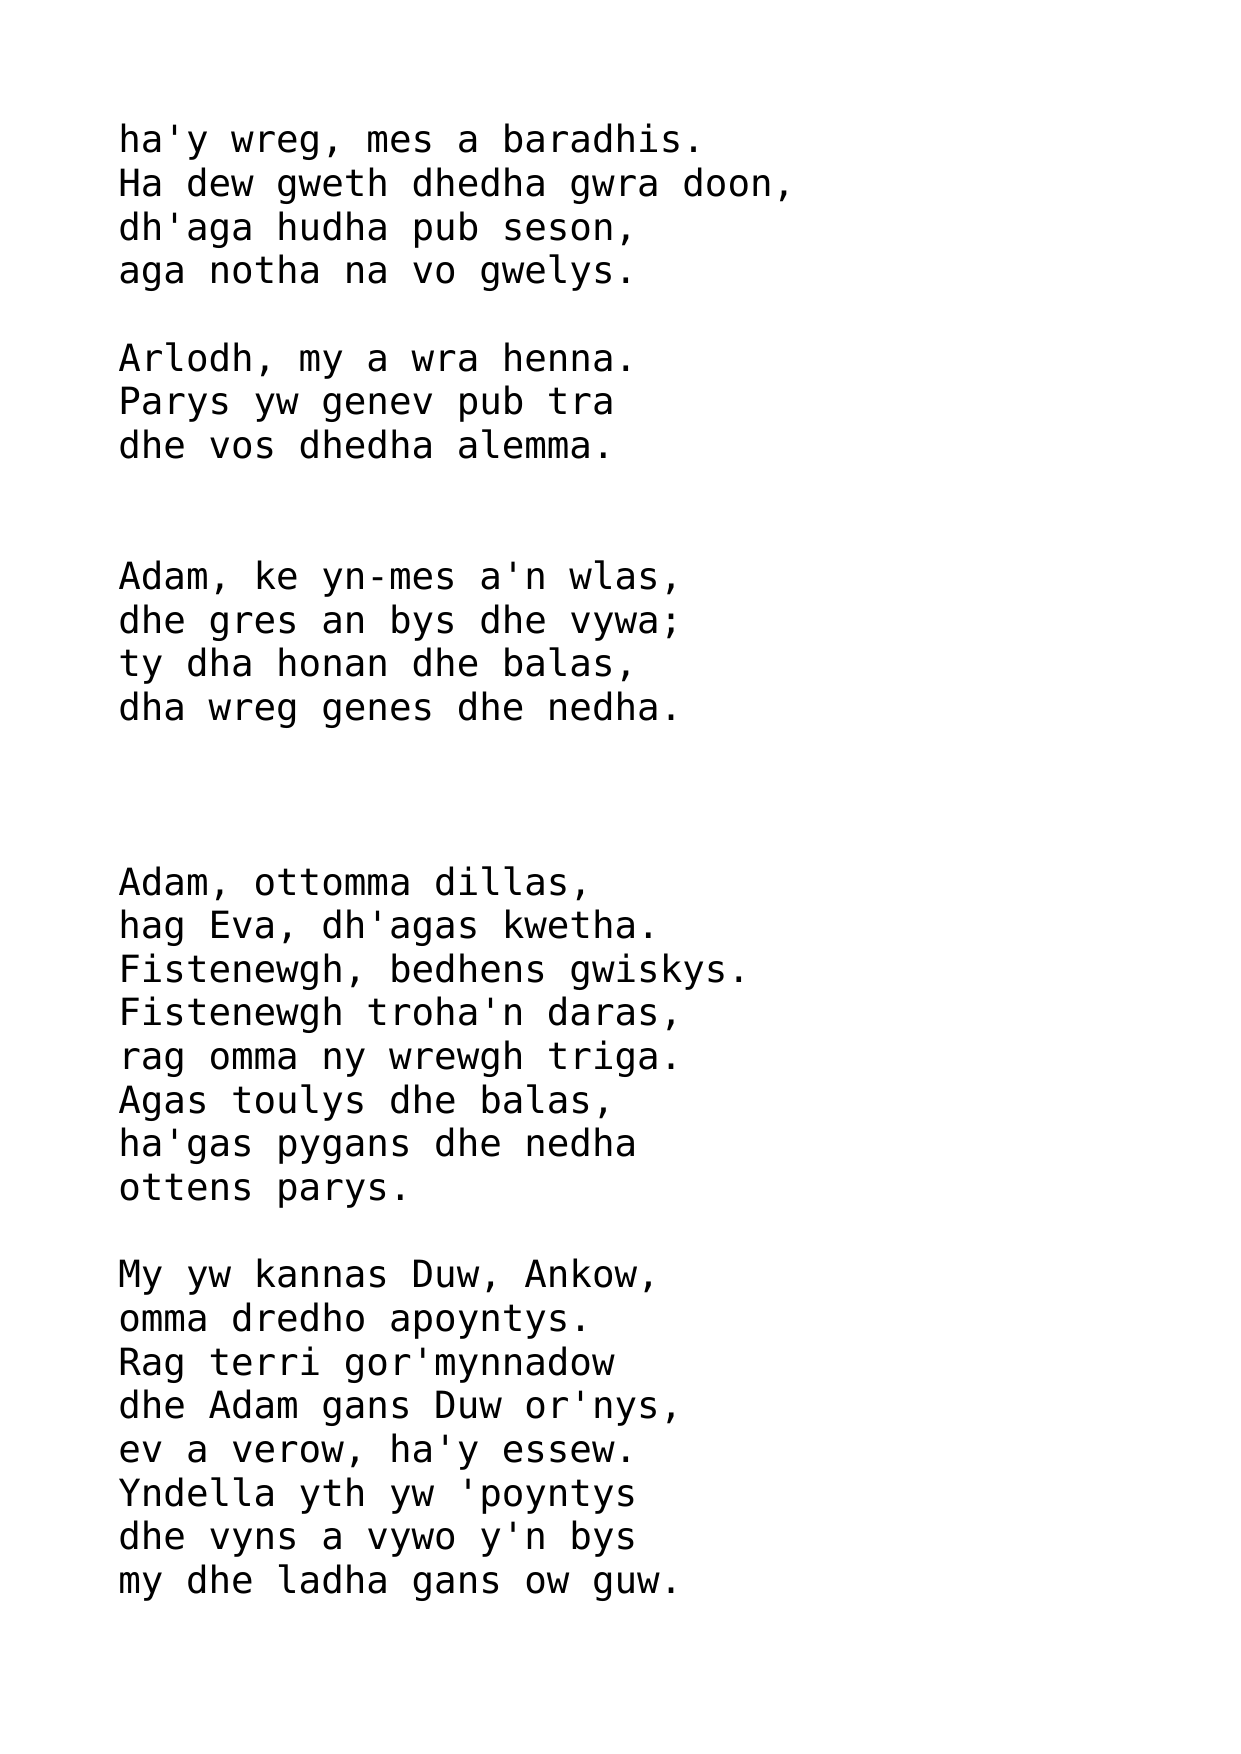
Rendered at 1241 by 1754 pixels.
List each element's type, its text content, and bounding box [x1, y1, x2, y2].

text Ha dew gweth dhedha gwra doon, [118, 162, 1122, 205]
text My yw kannas Duw, Ankow, [118, 1253, 1122, 1297]
text dha wreg genes dhe nedha. [118, 686, 1122, 729]
text hag Eva, dh'agas kwetha. [118, 904, 1122, 947]
text Adam, ke yn-mes a'n wlas, [118, 554, 1122, 598]
text Yndella yth yw 'poyntys [118, 1471, 1122, 1515]
text dhe vyns a vywo y'n bys [118, 1515, 1122, 1558]
text Agas toulys dhe balas, [118, 1078, 1122, 1122]
text Fistenewgh, bedhens gwiskys. [118, 947, 1122, 991]
text aga notha na vo gwelys. [118, 249, 1122, 293]
text dhe Adam gans Duw or'nys, [118, 1384, 1122, 1427]
text Rag terri gor'mynnadow [118, 1340, 1122, 1384]
text ev a verow, ha'y essew. [118, 1427, 1122, 1471]
text dh'aga hudha pub seson, [118, 205, 1122, 249]
text Adam, ottomma dillas, [118, 860, 1122, 904]
text Parys yw genev pub tra [118, 380, 1122, 424]
text rag omma ny wrewgh triga. [118, 1035, 1122, 1078]
text ottens parys. [118, 1166, 1122, 1209]
text omma dredho apoyntys. [118, 1297, 1122, 1340]
text ha'gas pygans dhe nedha [118, 1122, 1122, 1166]
text Arlodh, my a wra henna. [118, 336, 1122, 380]
text dhe gres an bys dhe vywa; [118, 598, 1122, 642]
text Fistenewgh troha'n daras, [118, 991, 1122, 1035]
text my dhe ladha gans ow guw. [118, 1558, 1122, 1602]
text dhe vos dhedha alemma. [118, 424, 1122, 467]
text ha'y wreg, mes a baradhis. [118, 118, 1122, 162]
text ty dha honan dhe balas, [118, 642, 1122, 686]
